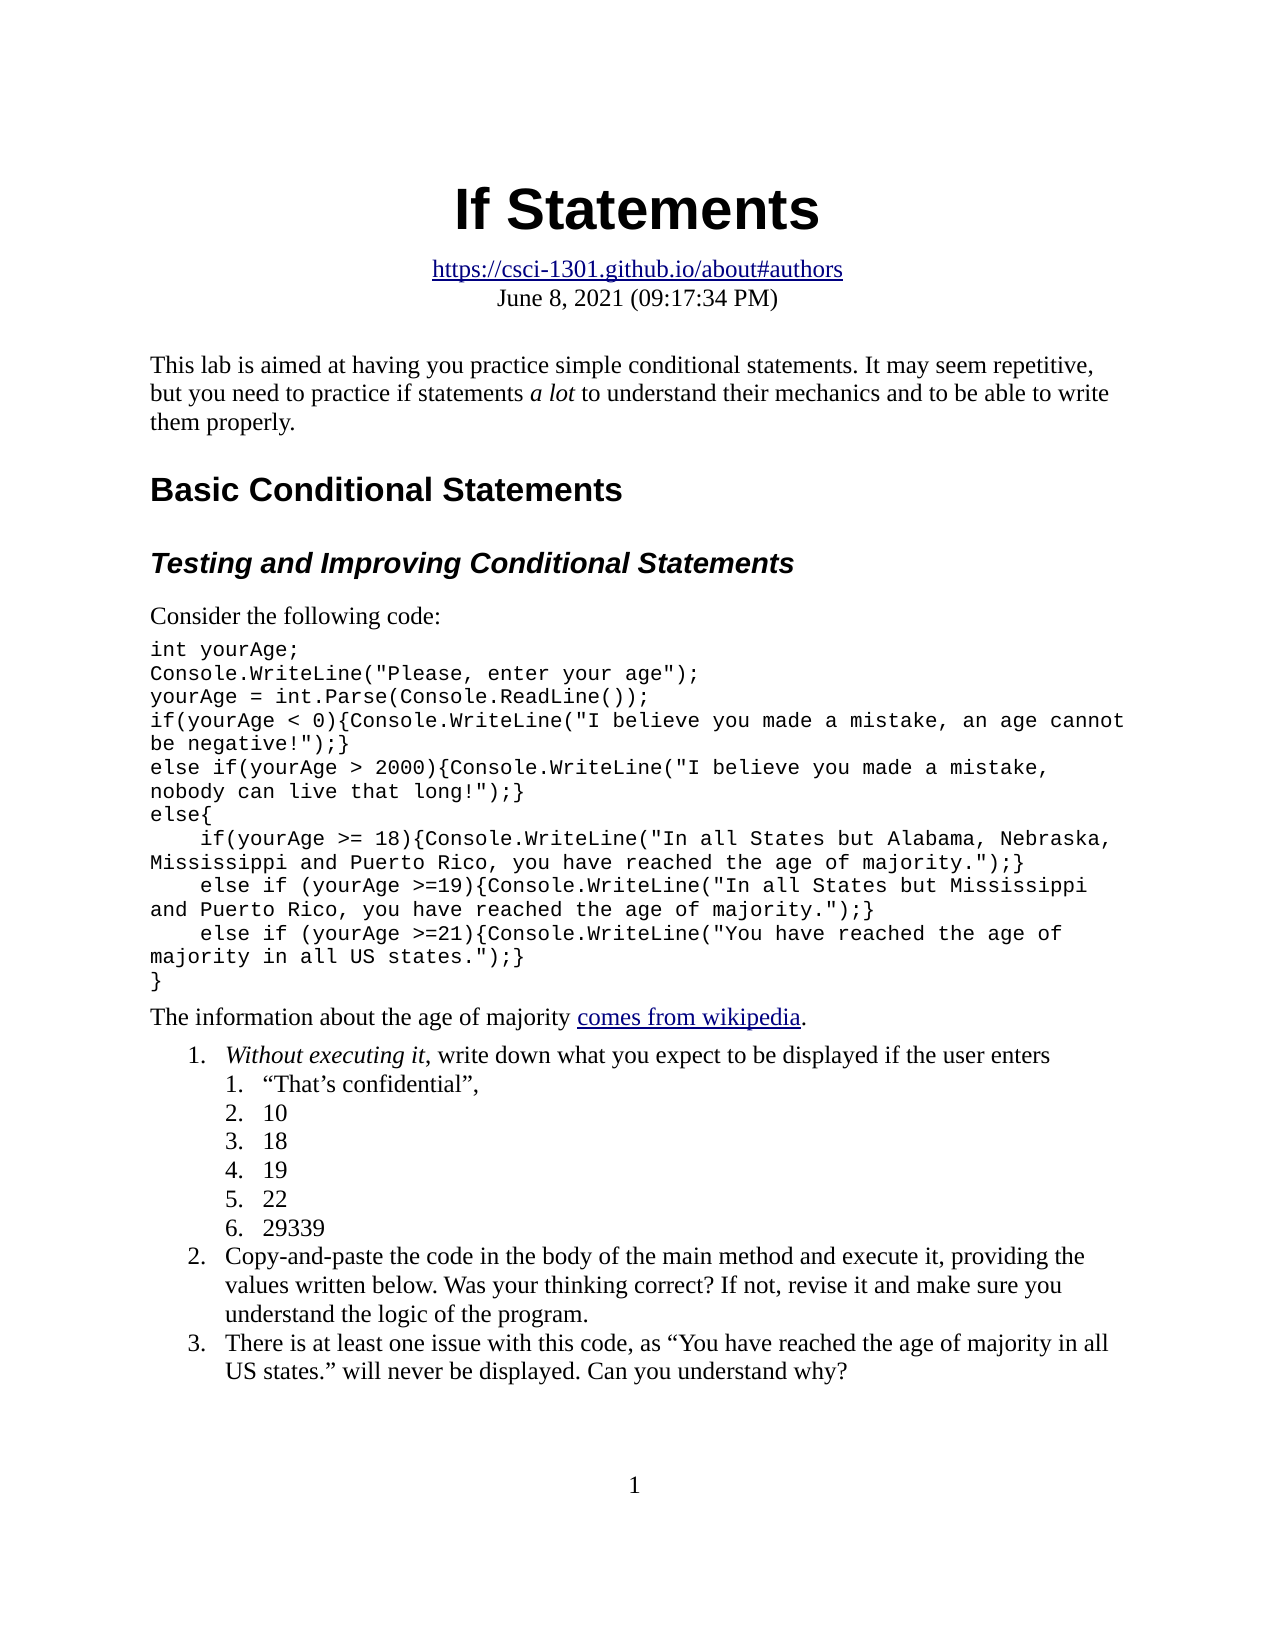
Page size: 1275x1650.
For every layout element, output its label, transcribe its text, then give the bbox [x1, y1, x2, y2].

text int yourAge; [150, 639, 1125, 662]
text if(yourAge < 0){Console.WriteLine("I believe you made a mistake, an age cannot be negative!");} [150, 710, 1125, 757]
text Console.WriteLine("Please, enter your age"); [150, 662, 1125, 686]
list Copy-and-paste the code in the body of the main method and execute it, providing the values written below. Was your thinking correct? If not, revise it and make sure you understand the logic of the program. [187, 1241, 1125, 1328]
text The information about the age of majority comes from wikipedia. [150, 1002, 1125, 1031]
list 18 [225, 1126, 1125, 1155]
list 10 [225, 1098, 1125, 1126]
text June 8, 2021 (09:17:34 PM) [150, 283, 1125, 312]
list 22 [225, 1184, 1125, 1213]
list “That’s confidential”, [225, 1069, 1125, 1098]
list 19 [225, 1155, 1125, 1184]
text } [150, 970, 1125, 993]
subtitle Basic Conditional Statements [150, 470, 1125, 509]
text https://csci-1301.github.io/about#authors [150, 254, 1125, 283]
text This lab is aimed at having you practice simple conditional statements. It may seem repetitive, but you need to practice if statements a lot to understand their mechanics and to be able to write them properly. [150, 350, 1125, 436]
subtitle Testing and Improving Conditional Statements [150, 546, 1125, 580]
text Consider the following code: [150, 601, 1125, 630]
text if(yourAge >= 18){Console.WriteLine("In all States but Alabama, Nebraska, Mississippi and Puerto Rico, you have reached the age of majority.");} [150, 828, 1125, 875]
title If Statements [150, 175, 1125, 242]
text else if(yourAge > 2000){Console.WriteLine("I believe you made a mistake, nobody can live that long!");} [150, 757, 1125, 804]
text else{ [150, 804, 1125, 828]
text else if (yourAge >=21){Console.WriteLine("You have reached the age of majority in all US states.");} [150, 923, 1125, 970]
text yourAge = int.Parse(Console.ReadLine()); [150, 686, 1125, 710]
list Without executing it, write down what you expect to be displayed if the user enters [187, 1040, 1125, 1069]
list 29339 [225, 1213, 1125, 1241]
list There is at least one issue with this code, as “You have reached the age of majority in all US states.” will never be displayed. Can you understand why? [187, 1328, 1125, 1385]
text else if (yourAge >=19){Console.WriteLine("In all States but Mississippi and Puerto Rico, you have reached the age of majority.");} [150, 875, 1125, 923]
